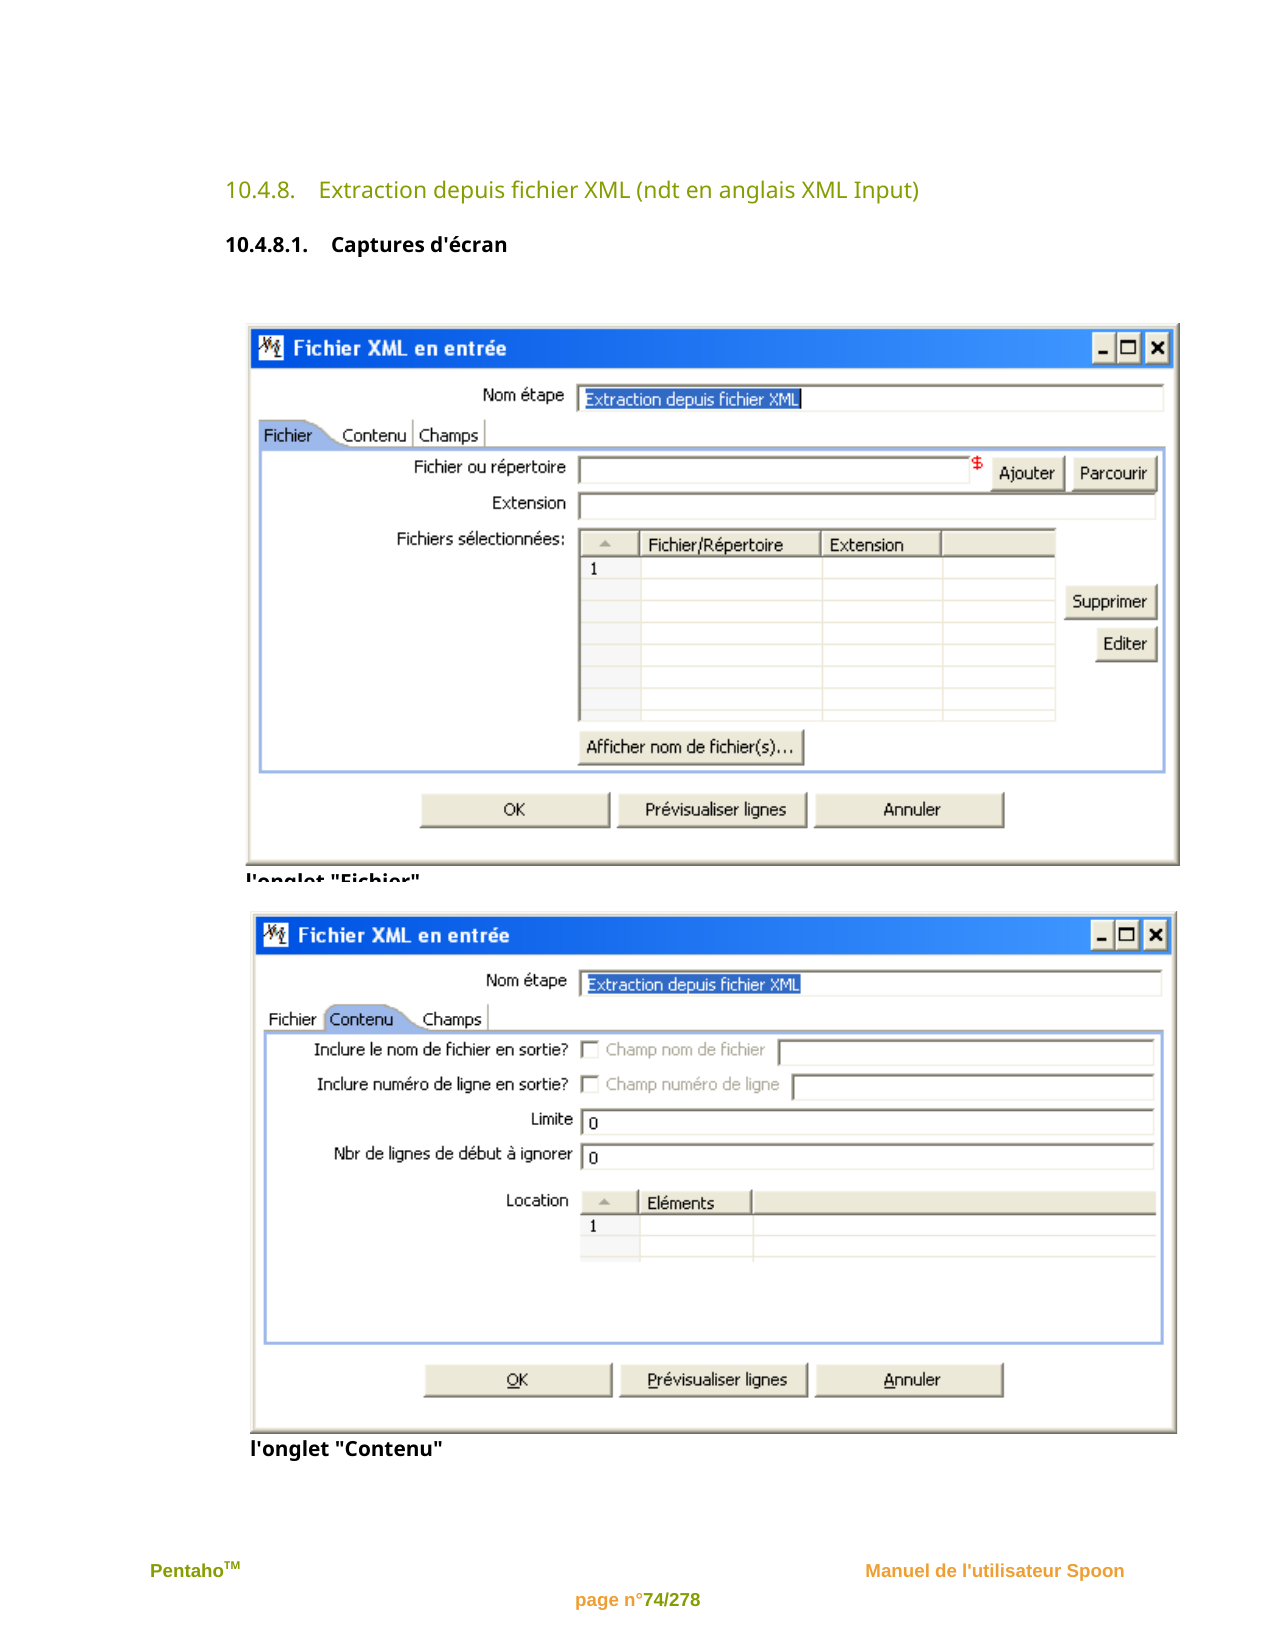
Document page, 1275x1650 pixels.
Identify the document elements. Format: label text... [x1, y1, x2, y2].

picture [245, 323, 1180, 866]
subtitle Captures d'écran [225, 229, 1125, 258]
text l'onglet "Contenu" [250, 1434, 1102, 1462]
picture [250, 911, 1178, 1434]
text l'onglet "Fichier" [245, 866, 1105, 895]
subtitle Extraction depuis fichier XML (ndt en anglais XML Input) [225, 175, 1125, 204]
